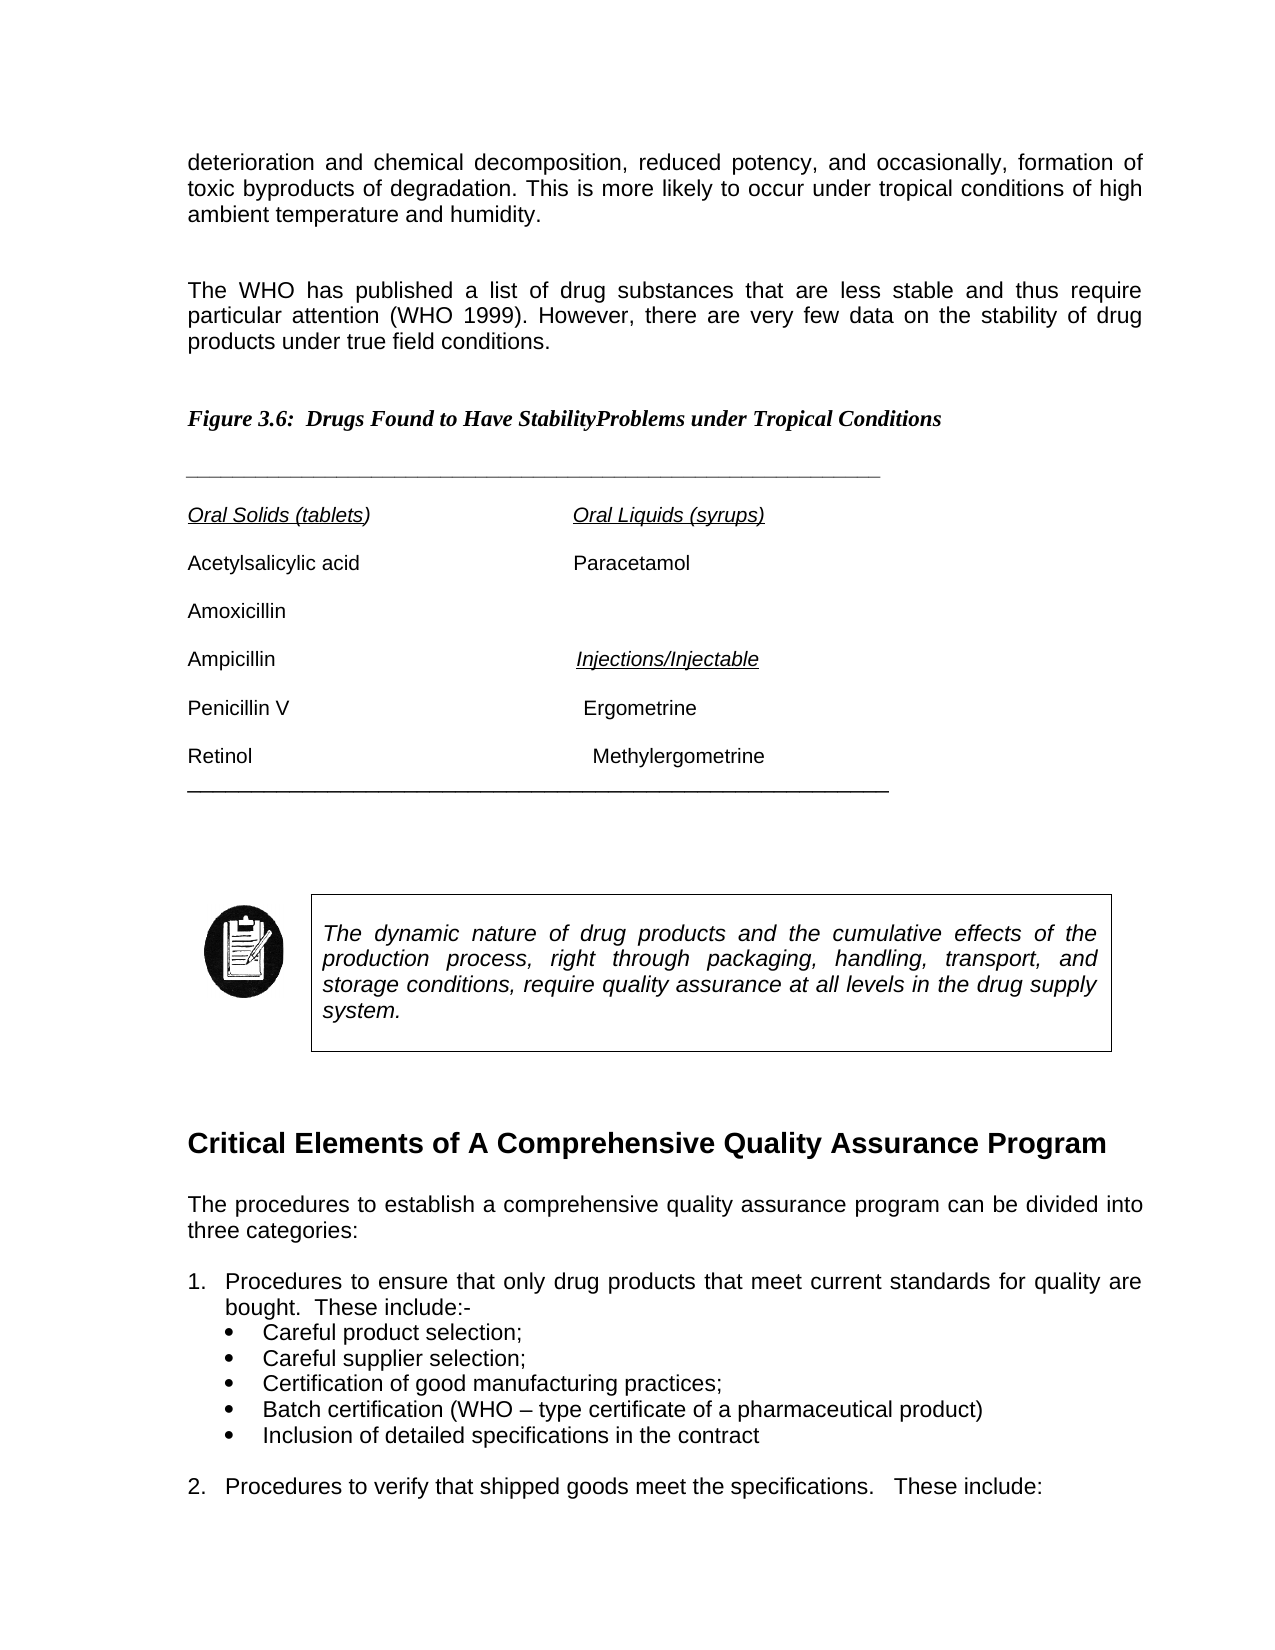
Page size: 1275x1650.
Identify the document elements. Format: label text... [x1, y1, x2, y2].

table_header The dynamic nature of drug products and the cumulative effects of the production process, right through packaging, handling, transport, and storage conditions, require quality assurance at all levels in the drug supply system. [312, 895, 1111, 1051]
text Acetylsalicylic acid Paracetamol [187, 551, 1144, 574]
text The WHO has published a list of drug substances that are less stable and thus require particular attention (WHO 1999). However, there are very few data on the stability of drug products under true field conditions. [187, 277, 1144, 354]
list Batch certification (WHO – type certificate of a pharmaceutical product) [225, 1397, 1144, 1422]
list Inclusion of detailed specifications in the contract [225, 1422, 1144, 1448]
text deterioration and chemical decomposition, reduced potency, and occasionally, formation of toxic byproducts of degradation. This is more likely to occur under tropical conditions of high ambient temperature and humidity. [187, 150, 1144, 227]
picture [204, 904, 284, 998]
text Figure 3.6: Drugs Found to Have StabilityProblems under Tropical Conditions [187, 406, 1144, 431]
table_header [176, 894, 311, 1051]
list Certification of good manufacturing practices; [225, 1371, 1144, 1397]
text Penicillin V Ergometrine [187, 696, 1144, 719]
list Procedures to ensure that only drug products that meet current standards for quality are bought. These include:- [187, 1269, 1144, 1320]
subtitle Critical Elements of A Comprehensive Quality Assurance Program [187, 1127, 1144, 1160]
list Procedures to verify that shipped goods meet the specifications. These include: [187, 1474, 1144, 1499]
text Retinol Methylergometrine [187, 744, 1144, 767]
text Amoxicillin [187, 599, 1144, 623]
text _______________________________________________________ [187, 767, 1144, 793]
text The procedures to establish a comprehensive quality assurance program can be divided into three categories: [187, 1192, 1144, 1243]
text Ampicillin Injections/Injectable [187, 648, 1144, 671]
text ____________________________________________________________ [187, 457, 1144, 480]
list Careful supplier selection; [225, 1346, 1144, 1371]
list Careful product selection; [225, 1320, 1144, 1346]
text Oral Solids (tablets) Oral Liquids (syrups) [187, 503, 1144, 526]
